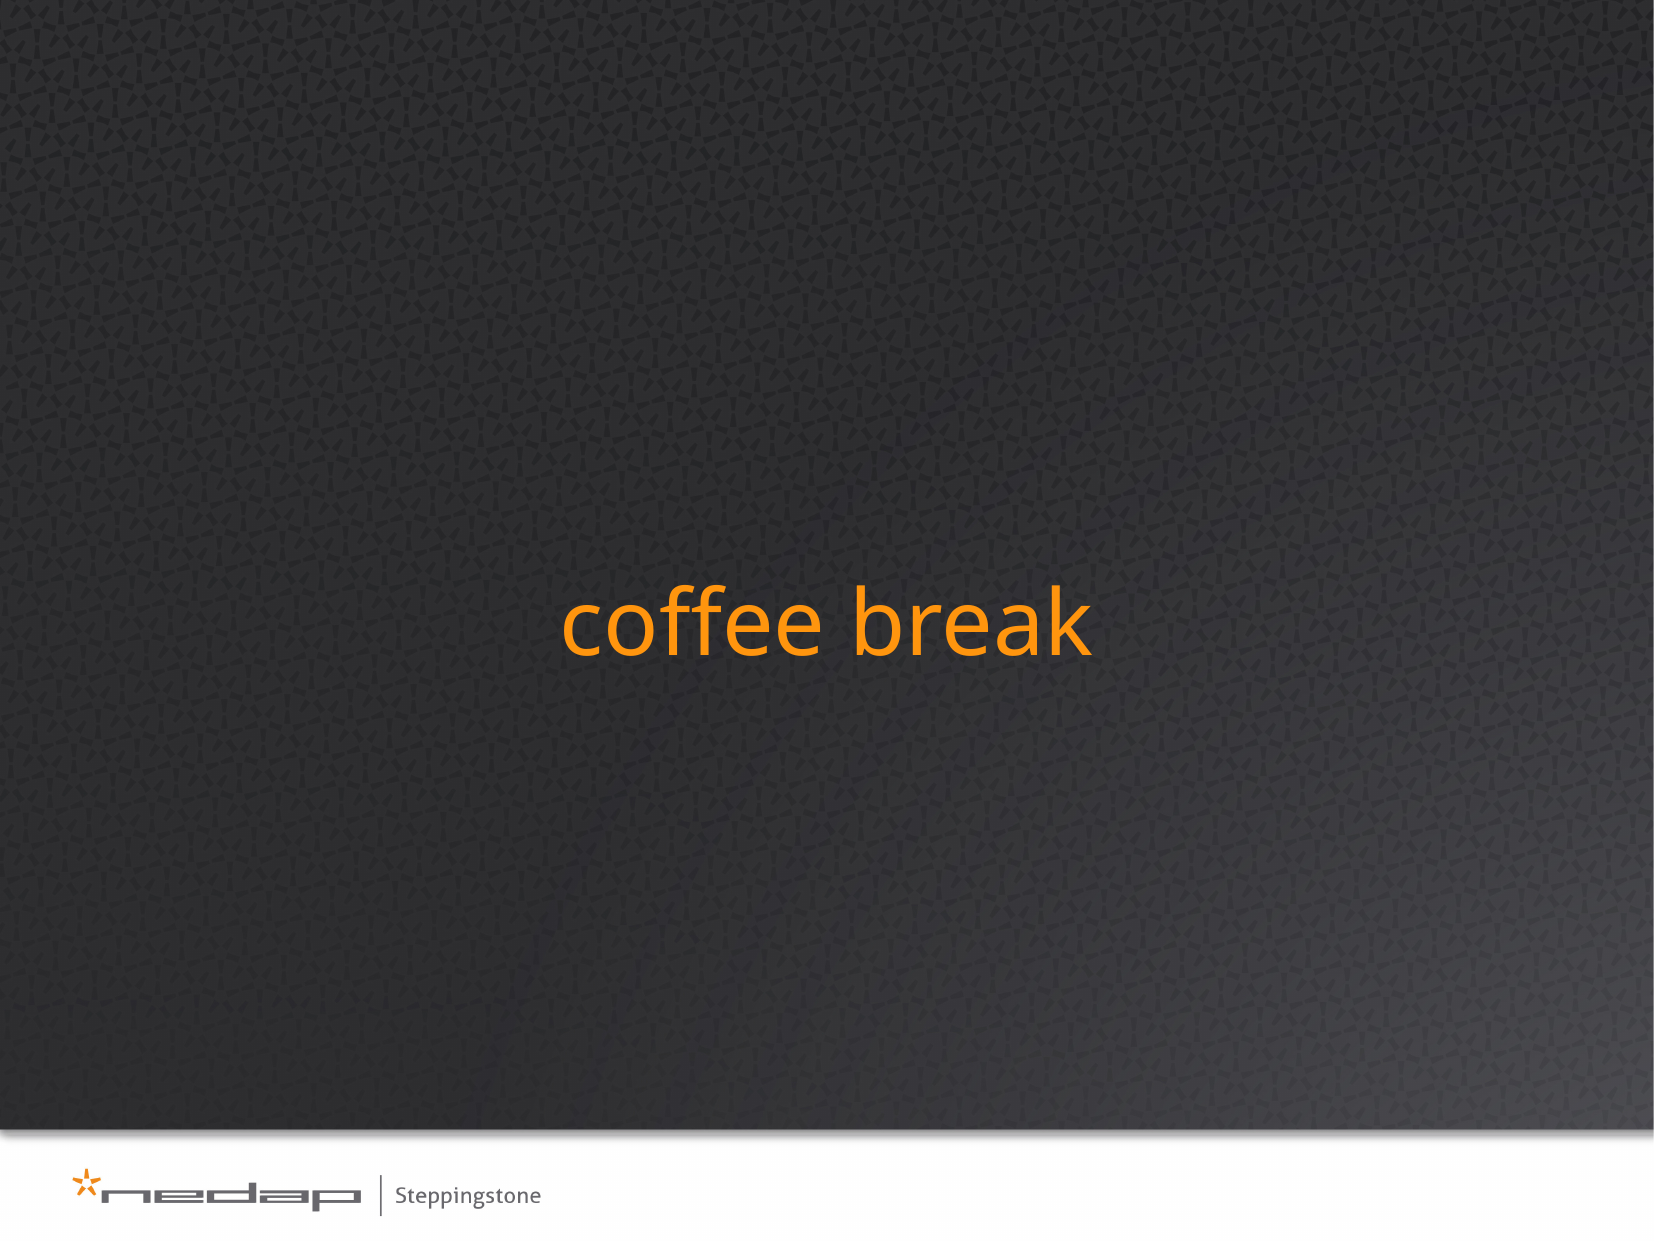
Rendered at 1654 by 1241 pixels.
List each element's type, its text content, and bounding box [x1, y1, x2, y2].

picture [0, 0, 1654, 1241]
title coffee break [82, 516, 1571, 724]
